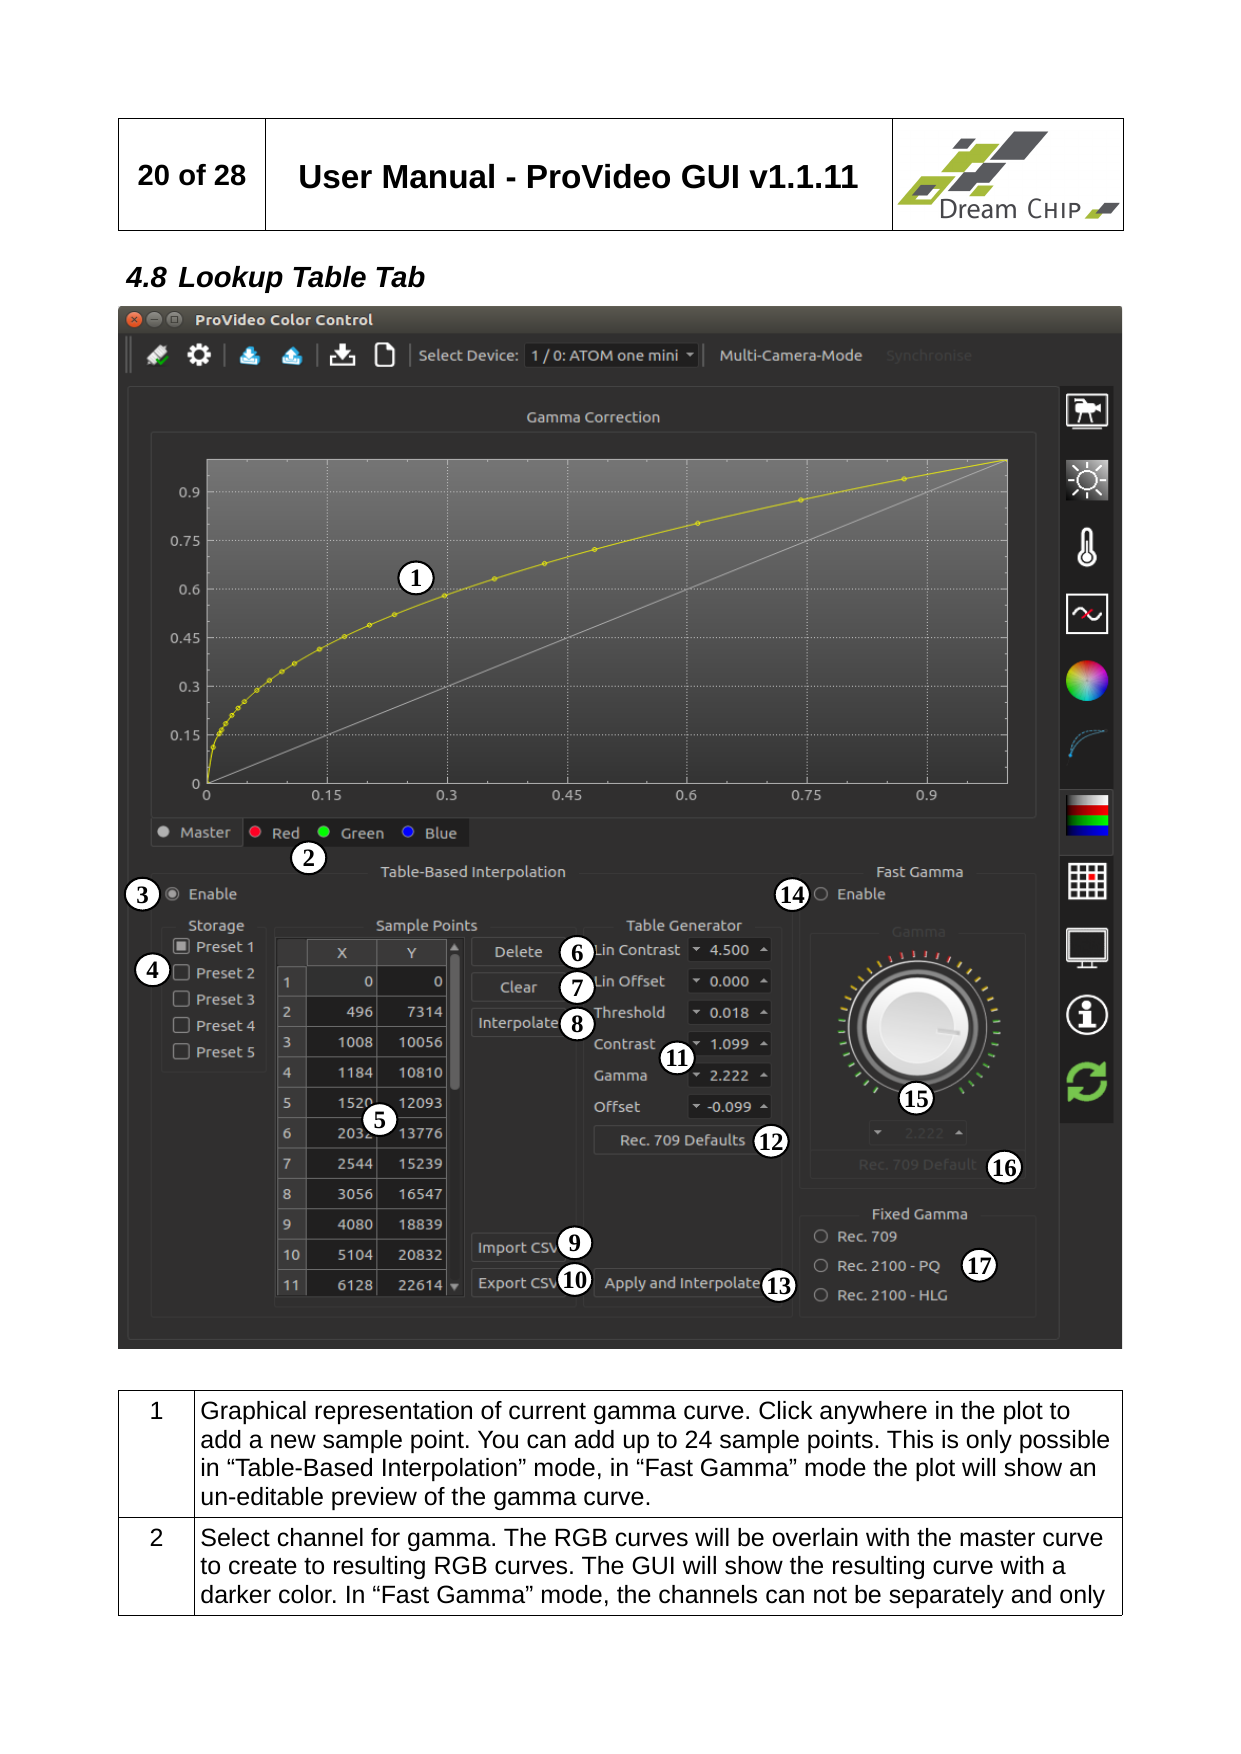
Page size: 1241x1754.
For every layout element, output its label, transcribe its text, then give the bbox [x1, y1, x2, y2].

table_header 1 [119, 1391, 194, 1517]
table_cell Select channel for gamma. The RGB curves will be overlain with the master curve to create to resulting RGB curves. The GUI will show the resulting curve with a darker color. In “Fast Gamma” mode, the channels can not be separately and only [195, 1518, 1122, 1614]
picture [118, 306, 1123, 1349]
table_header Graphical representation of current gamma curve. Click anywhere in the plot to add a new sample point. You can add up to 24 sample points. This is only possible in “Table-Based Interpolation” mode, in “Fast Gamma” mode the plot will show an un-editable preview of the gamma curve. [195, 1391, 1122, 1517]
table_cell 2 [119, 1518, 194, 1614]
subtitle Lookup Table Tab [118, 260, 1122, 293]
picture [897, 130, 1120, 220]
